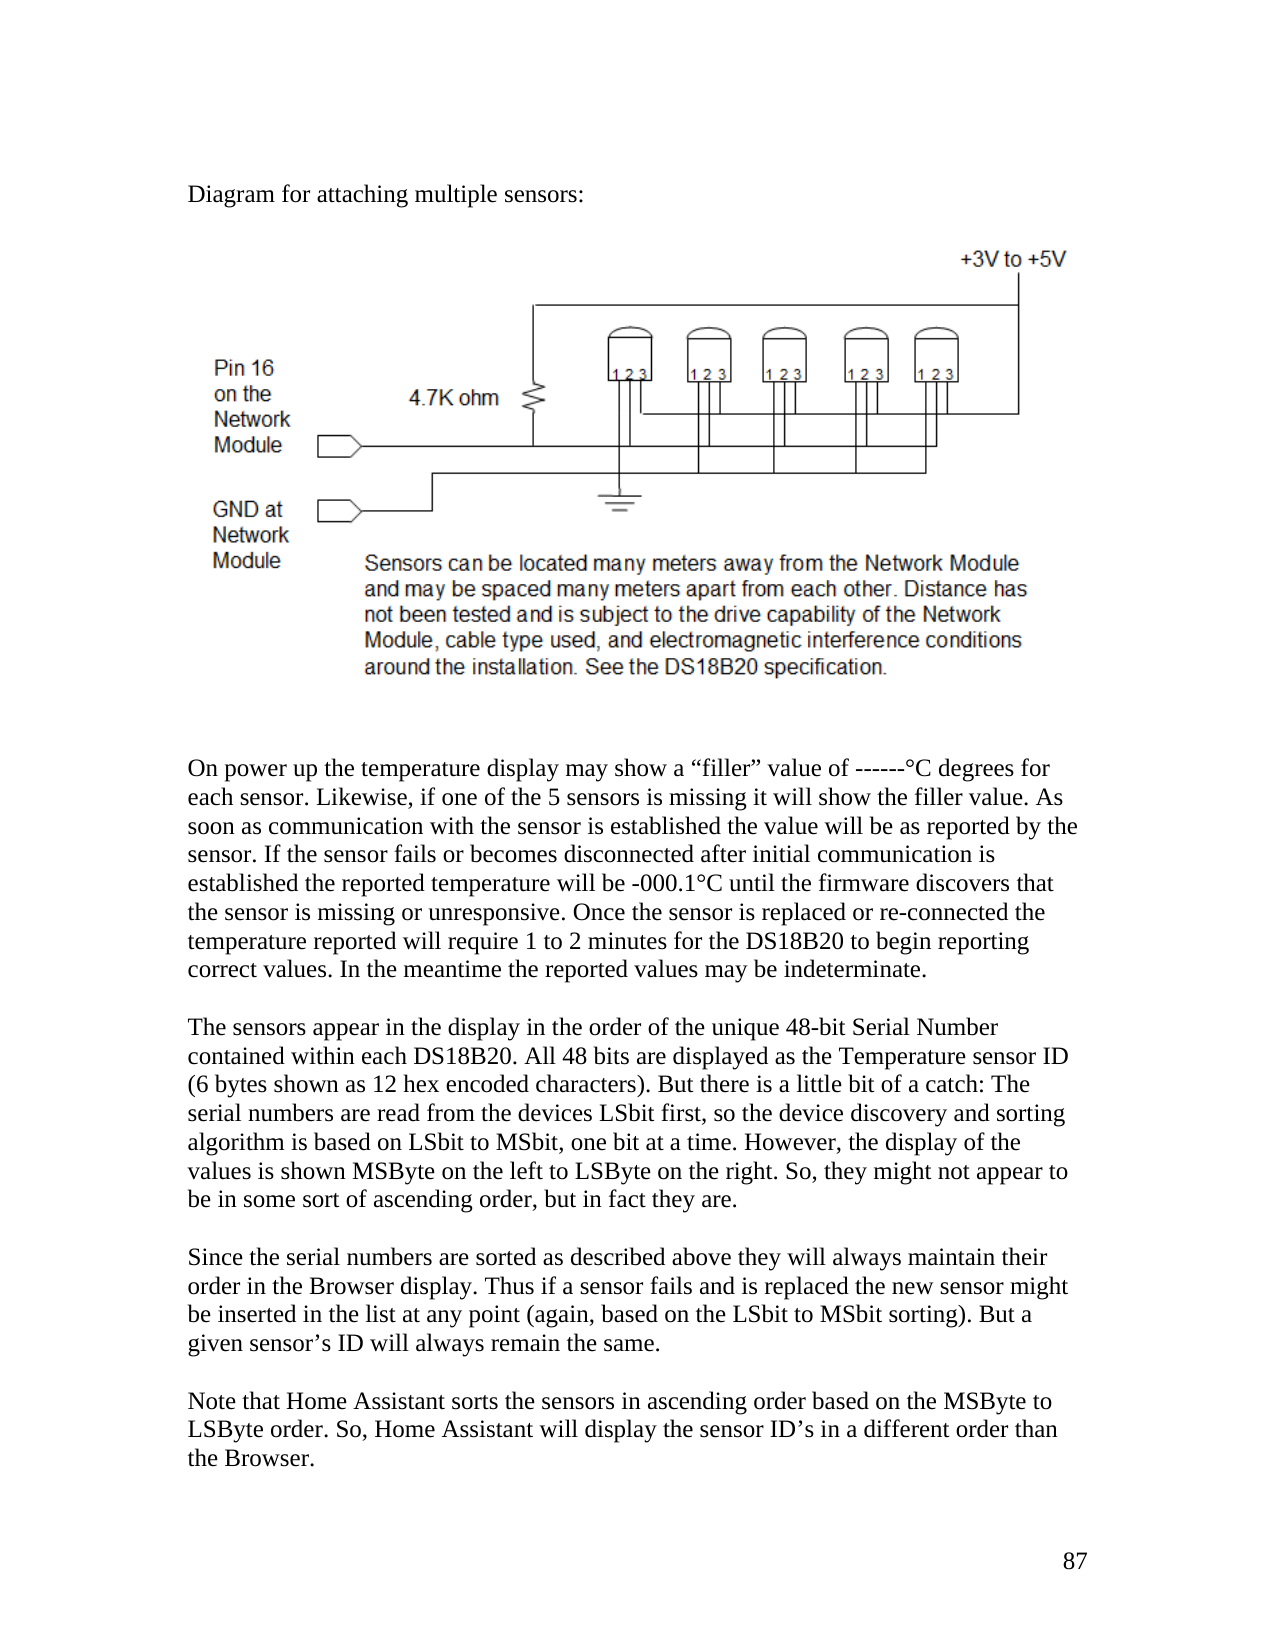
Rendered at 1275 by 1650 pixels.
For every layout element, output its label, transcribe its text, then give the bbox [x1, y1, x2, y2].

text Since the serial numbers are sorted as described above they will always maintain their order in the Browser display. Thus if a sensor fails and is replaced the new sensor might be inserted in the list at any point (again, based on the LSbit to MSbit sorting). But a given sensor’s ID will always remain the same. [187, 1242, 1087, 1357]
text Diagram for attaching multiple sensors: [187, 179, 1087, 207]
text On power up the temperature display may show a “filler” value of ------°C degrees for each sensor. Likewise, if one of the 5 sensors is missing it will show the filler value. As soon as communication with the sensor is established the value will be as reported by the sensor. If the sensor fails or becomes disconnected after initial communication is established the reported temperature will be -000.1°C until the firmware discovers that the sensor is missing or unresponsive. Once the sensor is replaced or re-connected the temperature reported will require 1 to 2 minutes for the DS18B20 to begin reporting correct values. In the meantime the reported values may be indeterminate. [187, 753, 1087, 983]
text Note that Home Assistant sorts the sensors in ascending order based on the MSByte to LSByte order. So, Home Assistant will display the sensor ID’s in a different order than the Browser. [187, 1386, 1087, 1472]
picture [187, 236, 1080, 696]
text The sensors appear in the display in the order of the unique 48-bit Serial Number contained within each DS18B20. All 48 bits are displayed as the Temperature sensor ID (6 bytes shown as 12 hex encoded characters). But there is a little bit of a catch: The serial numbers are read from the devices LSbit first, so the device discovery and sorting algorithm is based on LSbit to MSbit, one bit at a time. However, the display of the values is shown MSByte on the left to LSByte on the right. So, they might not appear to be in some sort of ascending order, but in fact they are. [187, 1012, 1087, 1213]
